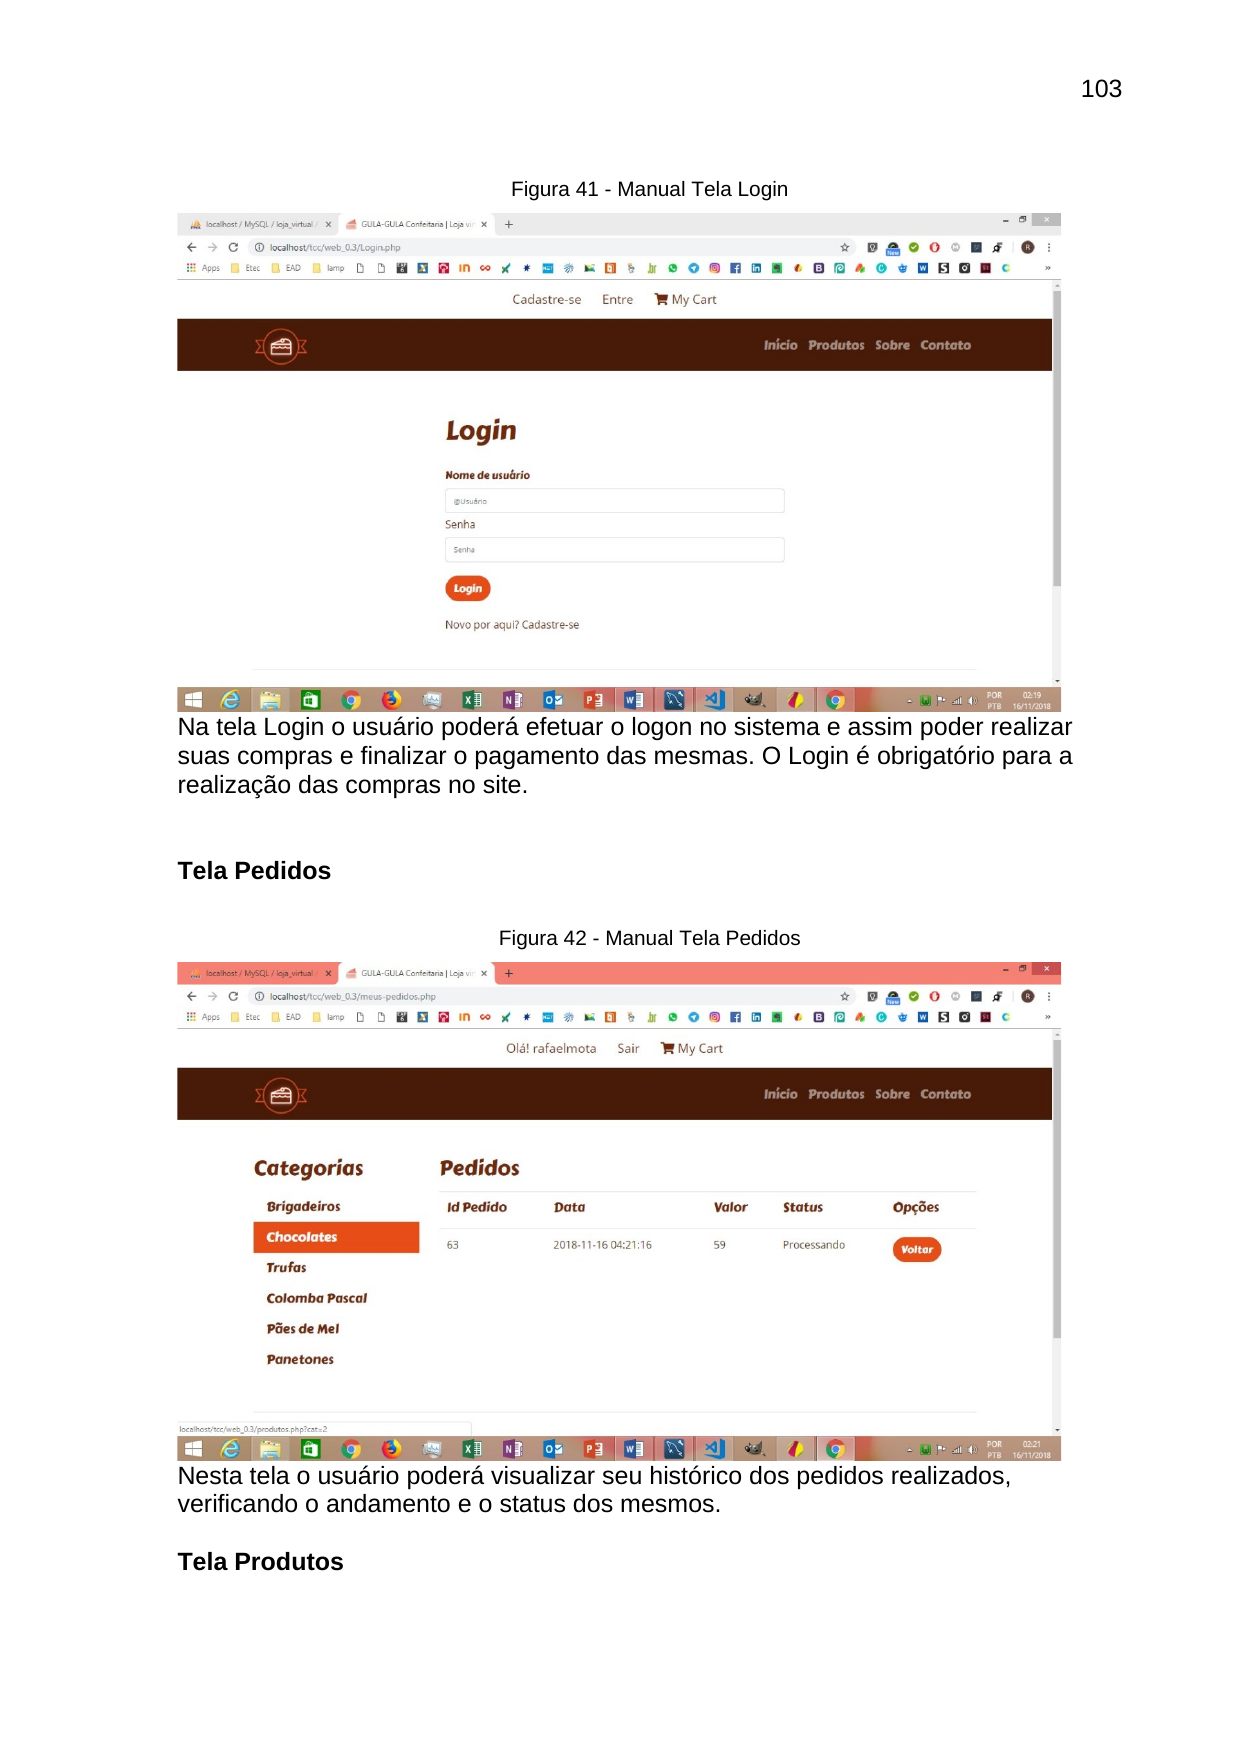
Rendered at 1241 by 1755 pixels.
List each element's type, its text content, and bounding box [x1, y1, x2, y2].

text Figura 42 - Manual Tela Pedidos [177, 926, 1122, 950]
text Na tela Login o usuário poderá efetuar o logon no sistema e assim poder realizar suas compras e finalizar o pagamento das mesmas. O Login é obrigatório para a realização das compras no site. [177, 712, 1122, 798]
text Figura 41 - Manual Tela Login [177, 177, 1122, 201]
text Tela Produtos [177, 1547, 1122, 1576]
text Tela Pedidos [177, 856, 1122, 884]
text Nesta tela o usuário poderá visualizar seu histórico dos pedidos realizados, verificando o andamento e o status dos mesmos. [177, 1461, 1122, 1518]
